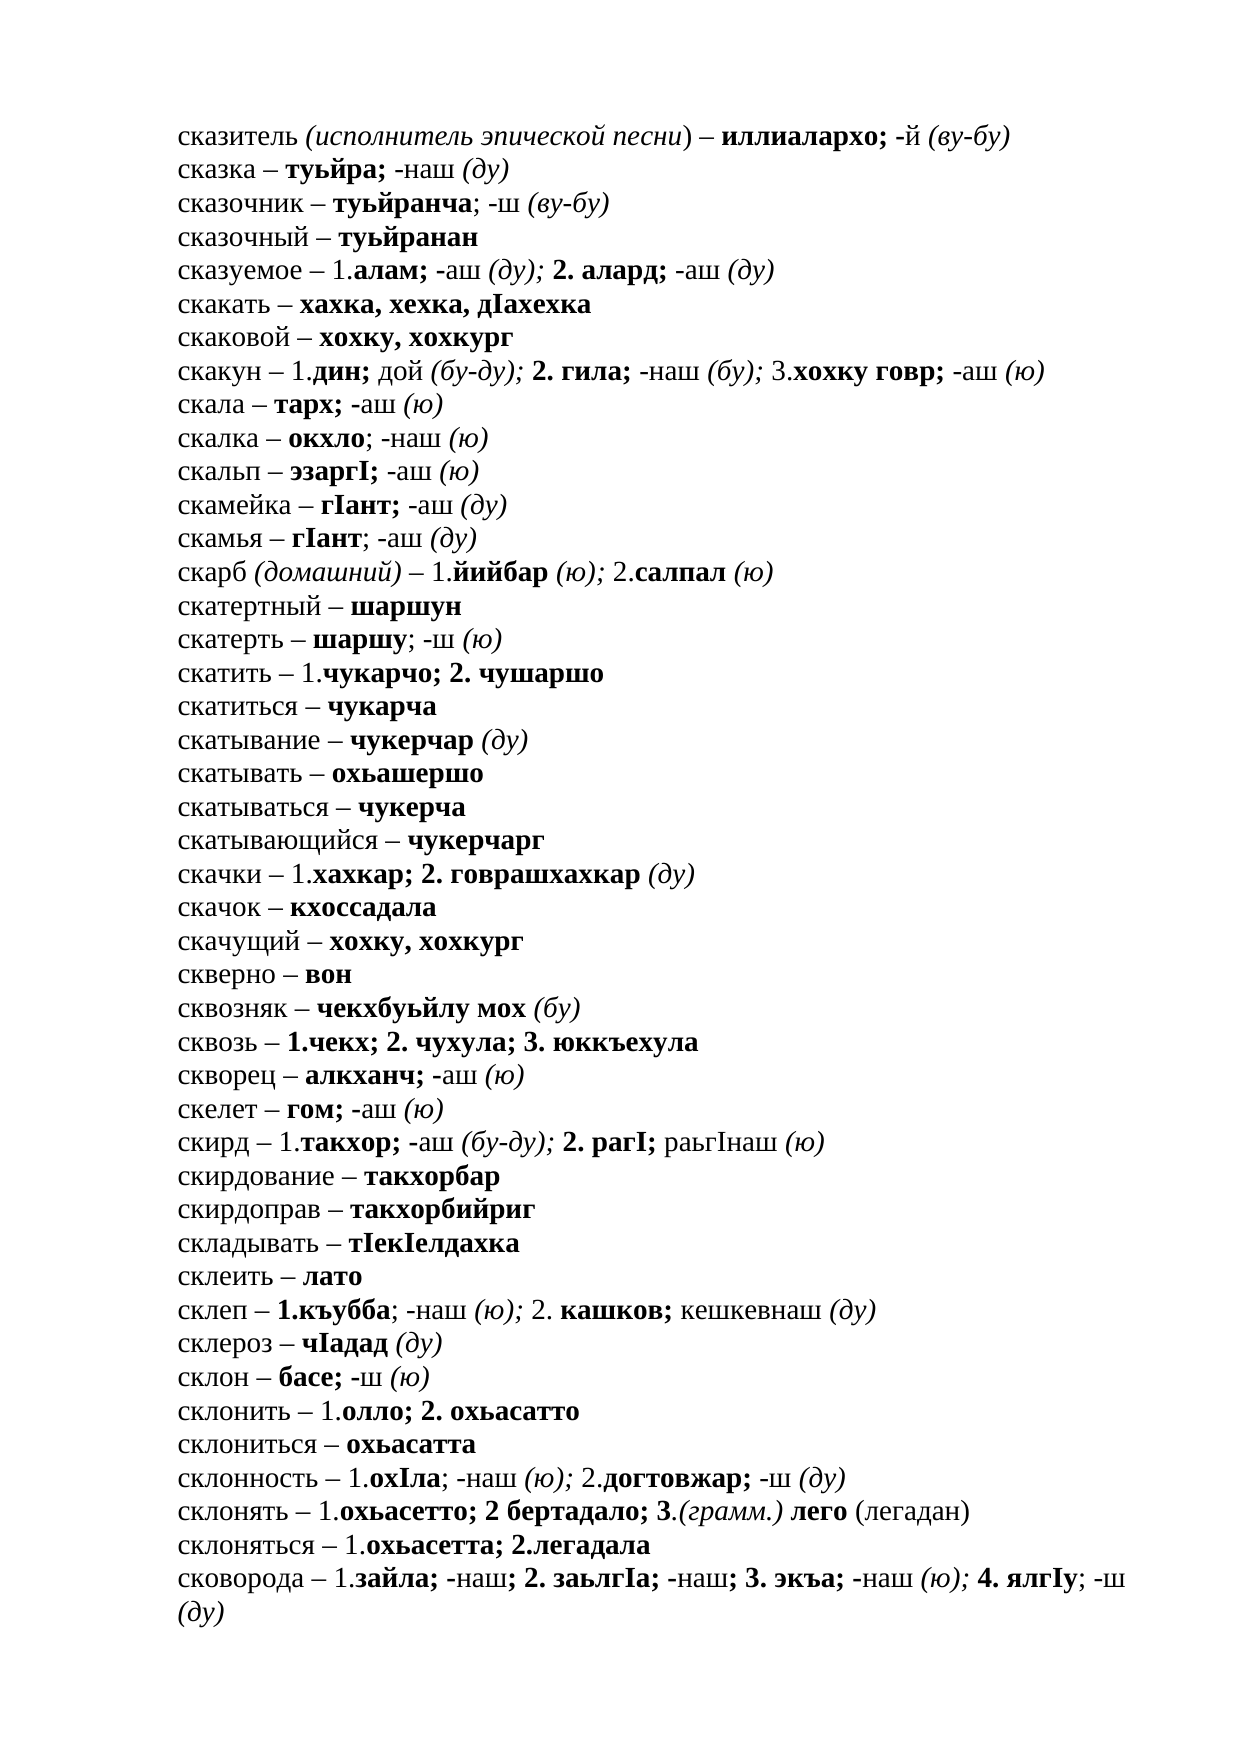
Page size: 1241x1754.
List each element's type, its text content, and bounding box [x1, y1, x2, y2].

text сковорода – 1.зайла; -наш; 2. заьлгӀа; -наш; 3. экъа; -наш (ю); 4. ялгӀу; -ш (ду) [177, 1560, 1152, 1627]
text скакать – хахка, хехка, дӀахехка [177, 286, 1152, 319]
text скатить – 1.чукарчо; 2. чушаршо [177, 655, 1152, 688]
text скирд – 1.такхор; -аш (бу-ду); 2. рагӀ; раьгӀнаш (ю) [177, 1124, 1152, 1158]
text сквозняк – чекхбуьйлу мох (бу) [177, 990, 1152, 1024]
text скачущий – хохку, хохкург [177, 923, 1152, 957]
text сказочник – туьйранча; -ш (ву-бу) [177, 185, 1152, 219]
text скачки – 1.хахкар; 2. говрашхахкар (ду) [177, 856, 1152, 889]
text скачок – кхоссадала [177, 889, 1152, 923]
text складывать – тӀекӀелдахка [177, 1225, 1152, 1258]
text скальп – эзаргӀ; -аш (ю) [177, 453, 1152, 487]
text скверно – вон [177, 957, 1152, 990]
text склеить – лато [177, 1258, 1152, 1292]
text скатывание – чукерчар (ду) [177, 722, 1152, 755]
text скирдование – такхорбар [177, 1158, 1152, 1191]
text скамья – гӀант; -аш (ду) [177, 521, 1152, 554]
text скатерть – шаршу; -ш (ю) [177, 621, 1152, 655]
text скатывать – охьашершо [177, 755, 1152, 789]
text скалка – окхло; -наш (ю) [177, 420, 1152, 453]
text скворец – алкханч; -аш (ю) [177, 1057, 1152, 1091]
text скатиться – чукарча [177, 688, 1152, 722]
text скакун – 1.дин; дой (бу-ду); 2. гила; -наш (бу); 3.хохку говр; -аш (ю) [177, 353, 1152, 386]
text склеп – 1.къубба; -наш (ю); 2. кашков; кешкевнаш (ду) [177, 1292, 1152, 1326]
text склониться – охьасатта [177, 1426, 1152, 1460]
text сказка – туьйра; -наш (ду) [177, 152, 1152, 185]
text скатывающийся – чукерчарг [177, 822, 1152, 856]
text скирдоправ – такхорбийриг [177, 1191, 1152, 1225]
text склонять – 1.охьасетто; 2 бертадало; 3.(грамм.) лего (легадан) [177, 1493, 1152, 1527]
text сказочный – туьйранан [177, 219, 1152, 252]
text сказитель (исполнитель эпической песни) – иллиалархо; -й (ву-бу) [177, 118, 1152, 152]
text склероз – чӀадад (ду) [177, 1326, 1152, 1359]
text скаковой – хохку, хохкург [177, 319, 1152, 353]
text скамейка – гӀант; -аш (ду) [177, 487, 1152, 521]
text скелет – гом; -аш (ю) [177, 1091, 1152, 1124]
text склоняться – 1.охьасетта; 2.легадала [177, 1527, 1152, 1560]
text скала – тарх; -аш (ю) [177, 386, 1152, 420]
text скатываться – чукерча [177, 789, 1152, 822]
text сказуемое – 1.алам; -аш (ду); 2. алард; -аш (ду) [177, 252, 1152, 286]
text скатертный – шаршун [177, 588, 1152, 621]
text сквозь – 1.чекх; 2. чухула; 3. юккъехула [177, 1024, 1152, 1057]
text склонность – 1.охӀла; -наш (ю); 2.догтовжар; -ш (ду) [177, 1460, 1152, 1493]
text склон – басе; -ш (ю) [177, 1359, 1152, 1393]
text склонить – 1.олло; 2. охьасатто [177, 1393, 1152, 1426]
text скарб (домашний) – 1.йийбар (ю); 2.салпал (ю) [177, 554, 1152, 588]
